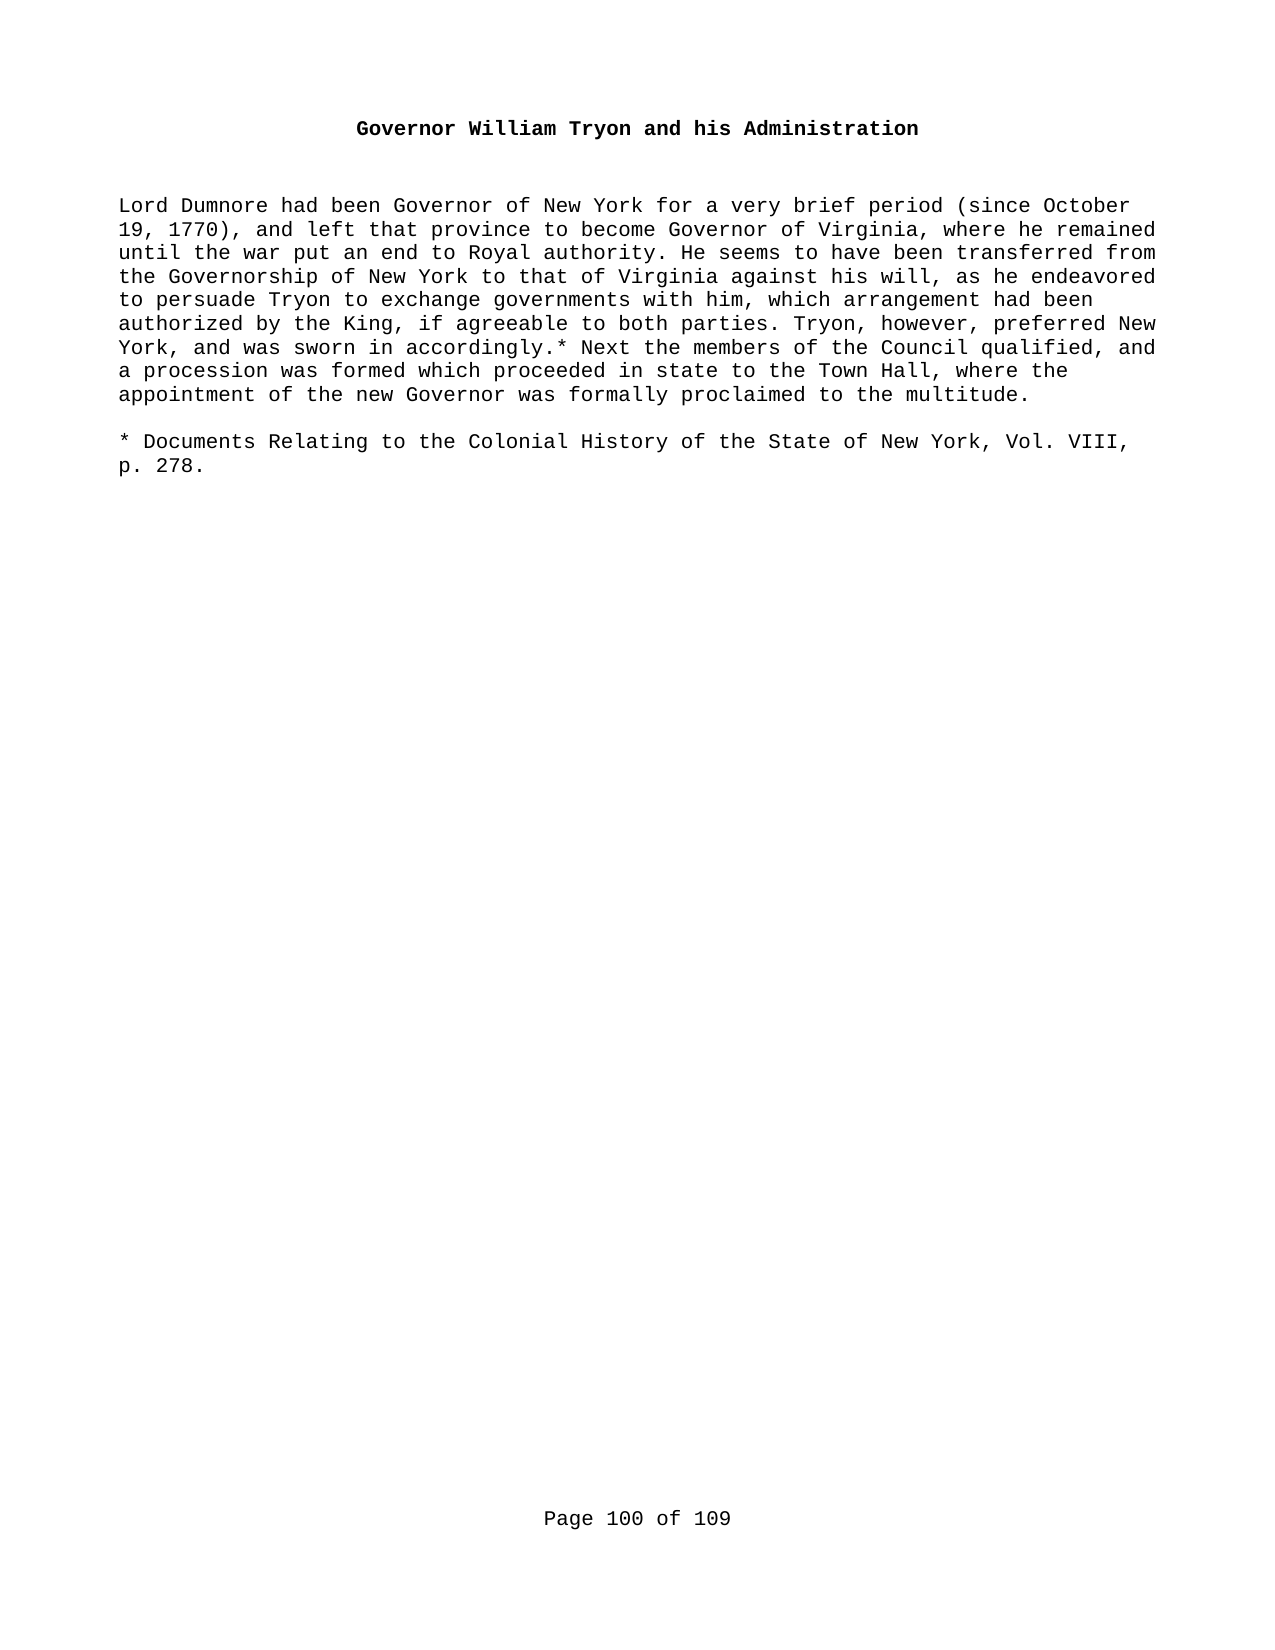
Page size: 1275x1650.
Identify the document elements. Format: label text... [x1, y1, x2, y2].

text * Documents Relating to the Colonial History of the State of New York, Vol. VIII, p. 278. [118, 431, 1157, 479]
text Lord Dumnore had been Governor of New York for a very brief period (since October 19, 1770), and left that province to become Governor of Virginia, where he remained until the war put an end to Royal authority. He seems to have been transferred from the Governorship of New York to that of Virginia against his will, as he endeavored to persuade Tryon to exchange governments with him, which arrangement had been authorized by the King, if agreeable to both parties. Tryon, however, preferred New York, and was sworn in accordingly.* Next the members of the Council qualified, and a procession was formed which proceeded in state to the Town Hall, where the appointment of the new Governor was formally proclaimed to the multitude. [118, 195, 1157, 408]
